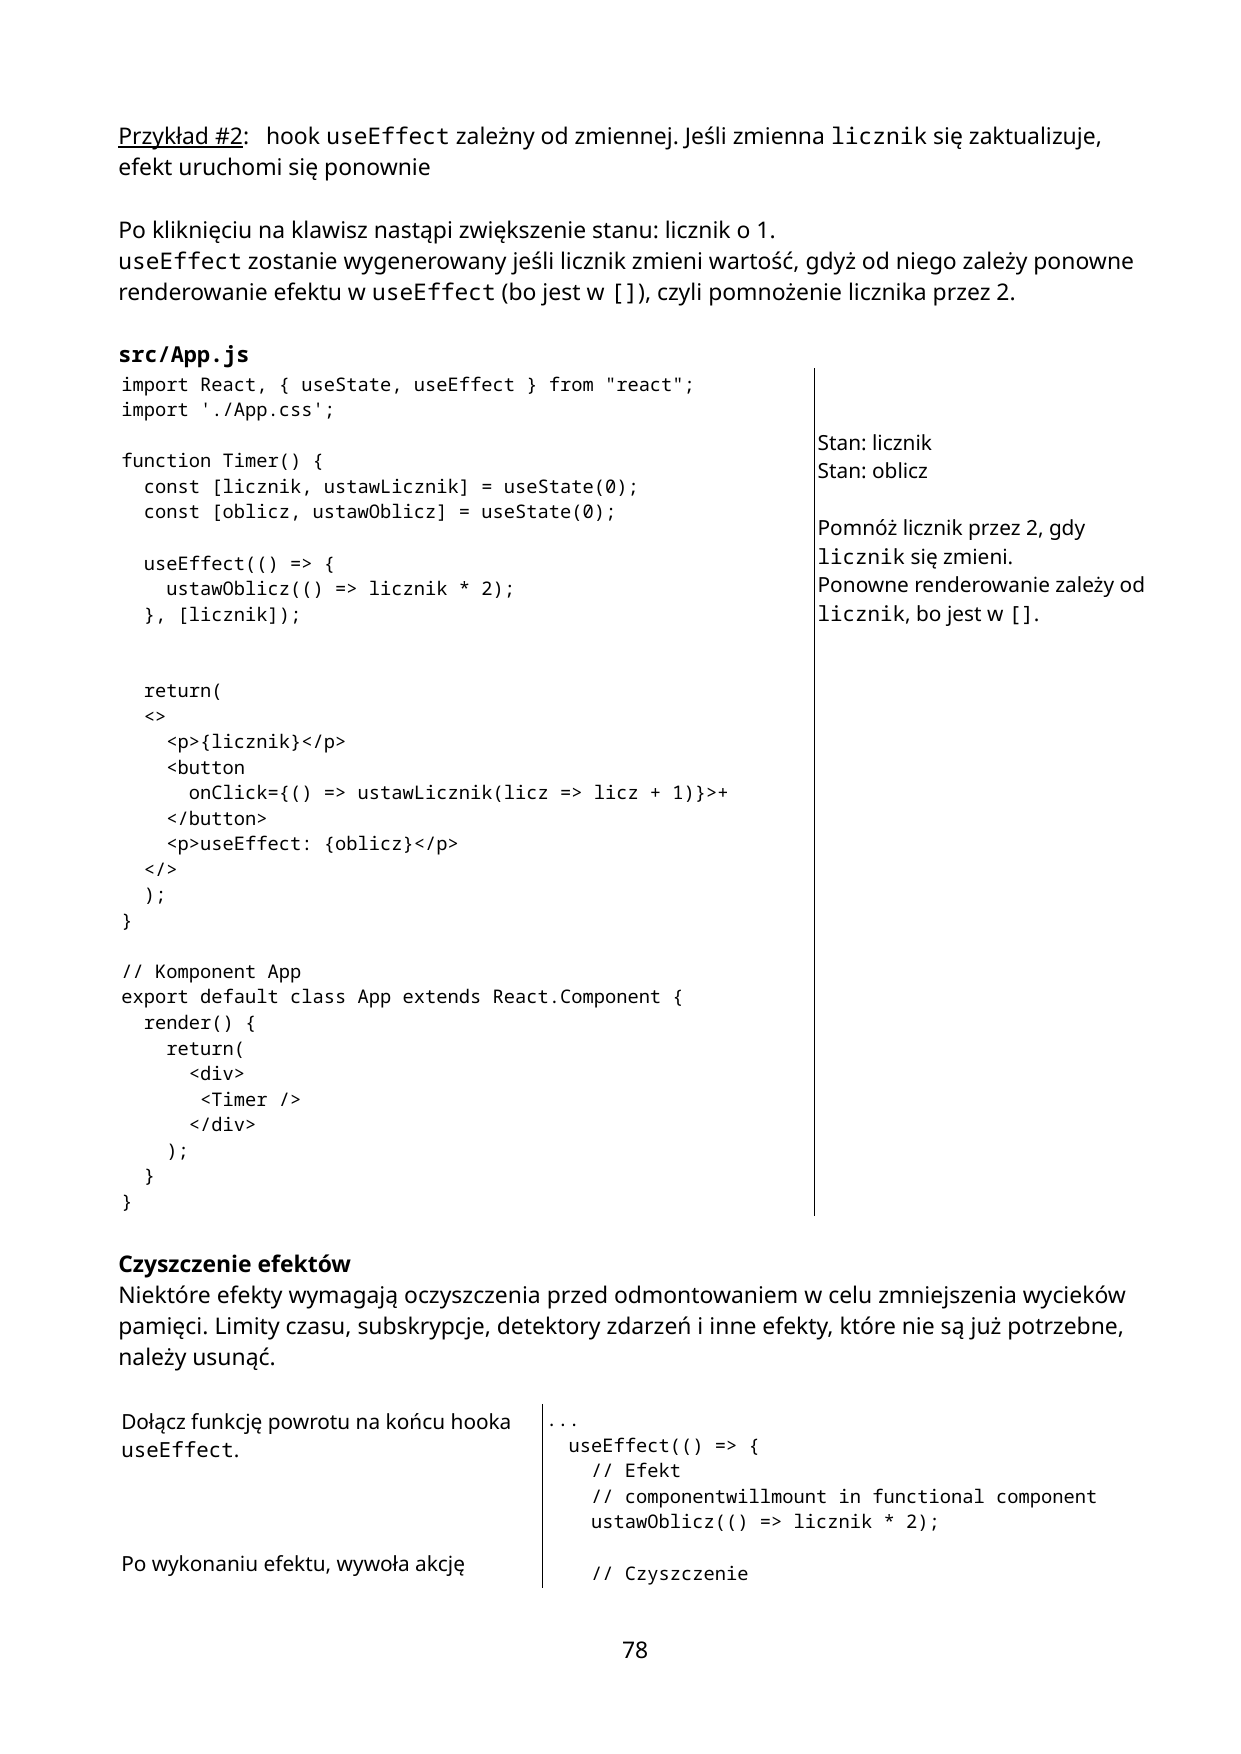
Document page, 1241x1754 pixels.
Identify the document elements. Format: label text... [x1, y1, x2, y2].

text useEffect zostanie wygenerowany jeśli licznik zmieni wartość, gdyż od niego zależy ponowne renderowanie efektu w useEffect (bo jest w []), czyli pomnożenie licznika przez 2. [118, 245, 1152, 307]
table_header import React, { useState, useEffect } from "react"; import './App.css'; function Timer() { const [licznik, ustawLicznik] = useState(0); const [oblicz, ustawOblicz] = useState(0); useEffect(() => { ustawOblicz(() => licznik * 2); }, [licznik]); return( <> <p>{licznik}</p> <button onClick={() => ustawLicznik(licz => licz + 1)}>+ </button> <p>useEffect: {oblicz}</p> </> ); } // Komponent App export default class App extends React.Component { render() { return( <div> <Timer /> </div> ); } } [118, 368, 814, 1216]
table_header Stan: licznik Stan: oblicz Pomnóż licznik przez 2, gdy licznik się zmieni. Ponowne renderowanie zależy od licznik, bo jest w []. [815, 368, 1152, 1216]
text Czyszczenie efektów Niektóre efekty wymagają oczyszczenia przed odmontowaniem w celu zmniejszenia wycieków pamięci. Limity czasu, subskrypcje, detektory zdarzeń i inne efekty, które nie są już potrzebne, należy usunąć. [118, 1248, 1152, 1404]
table_header ... useEffect(() => { // Efekt // componentwillmount in functional component ustawOblicz(() => licznik * 2); // Czyszczenie [543, 1404, 1152, 1588]
text Po kliknięciu na klawisz nastąpi zwiększenie stanu: licznik o 1. [118, 213, 1152, 245]
text src/App.js [118, 338, 1152, 368]
table_header Dołącz funkcję powrotu na końcu hooka useEffect. Po wykonaniu efektu, wywoła akcję [118, 1404, 542, 1588]
text Przykład #2: hook useEffect zależny od zmiennej. Jeśli zmienna licznik się zaktualizuje, efekt uruchomi się ponownie [118, 120, 1152, 182]
